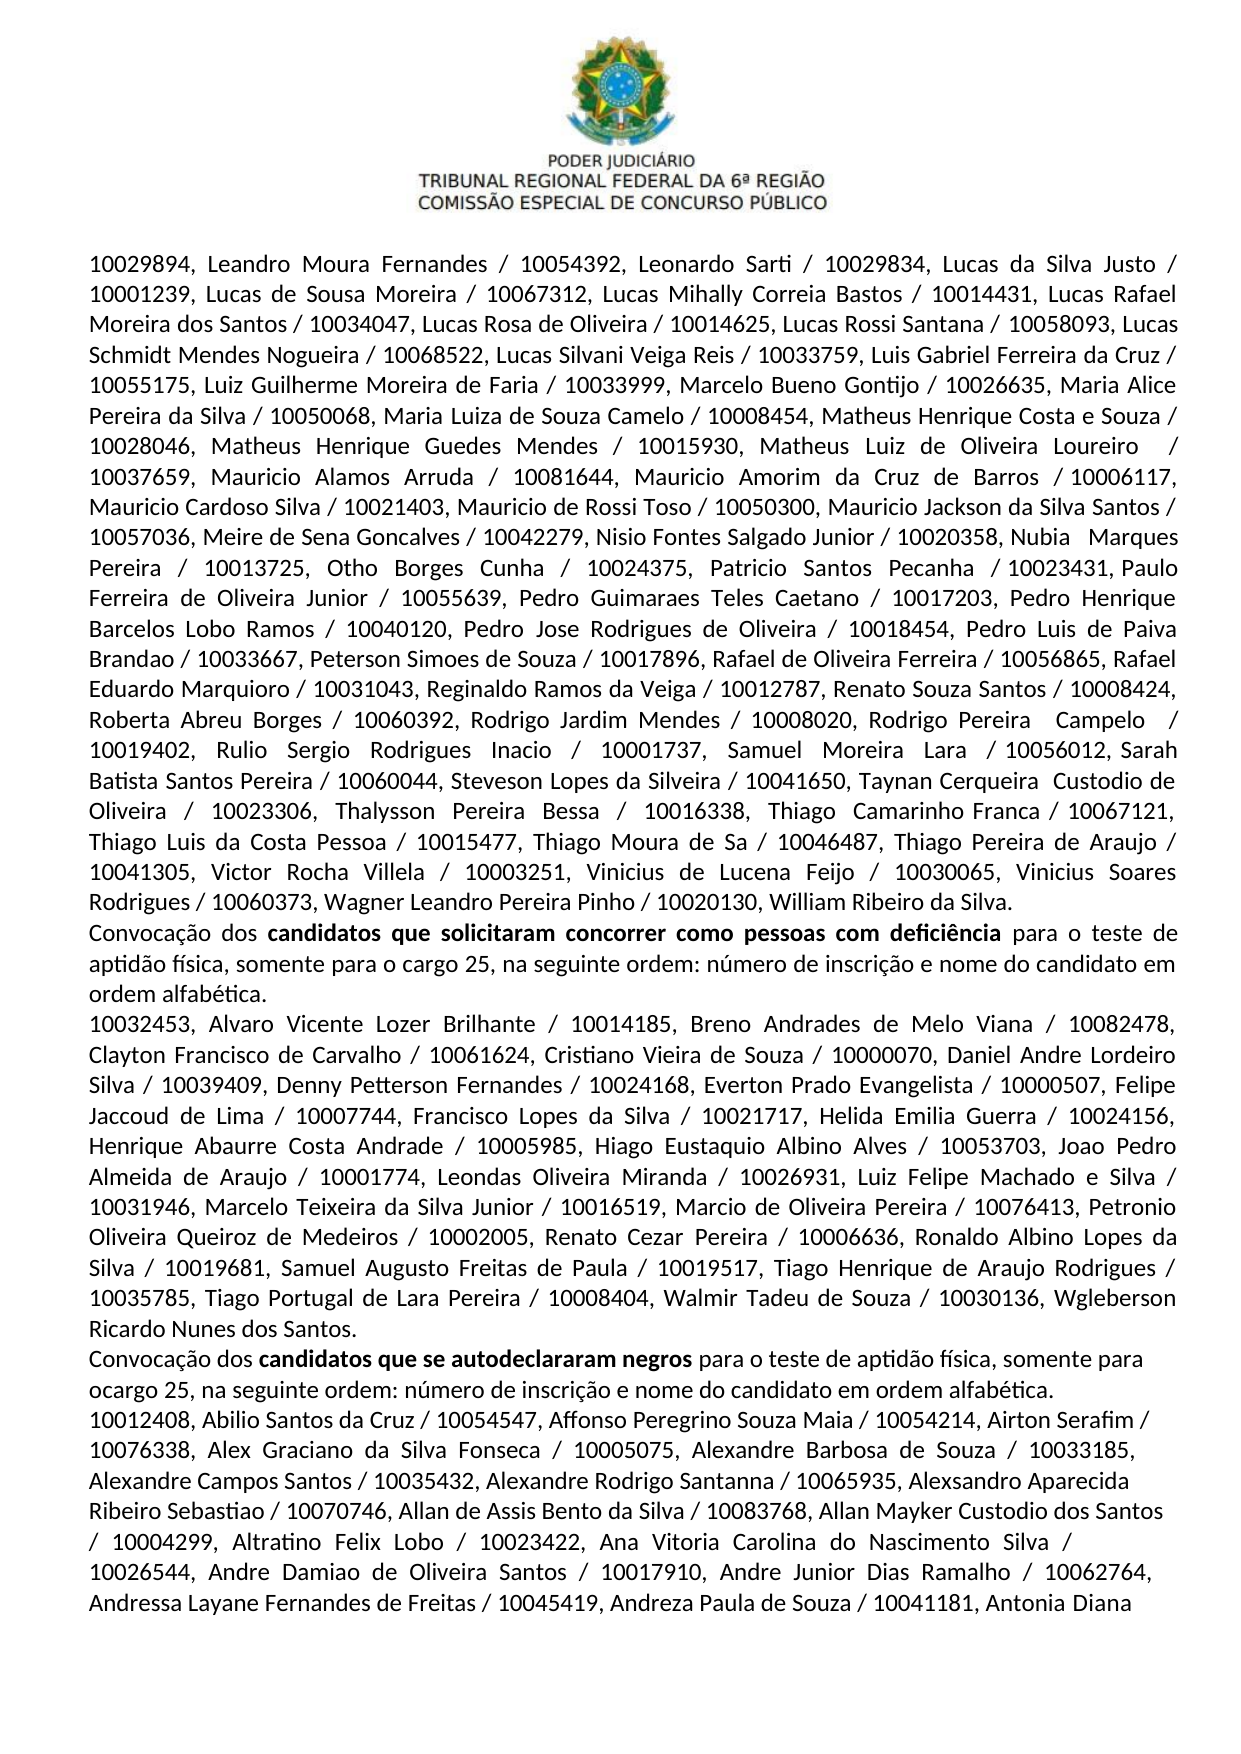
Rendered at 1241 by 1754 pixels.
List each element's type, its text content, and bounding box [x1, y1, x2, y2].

text 10029894, Leandro Moura Fernandes / 10054392, Leonardo Sarti / 10029834, Lucas da Silva Justo / 10001239, Lucas de Sousa Moreira / 10067312, Lucas Mihally Correia Bastos / 10014431, Lucas Rafael Moreira dos Santos / 10034047, Lucas Rosa de Oliveira / 10014625, Lucas Rossi Santana / 10058093, Lucas Schmidt Mendes Nogueira / 10068522, Lucas Silvani Veiga Reis / 10033759, Luis Gabriel Ferreira da Cruz / 10055175, Luiz Guilherme Moreira de Faria / 10033999, Marcelo Bueno Gontijo / 10026635, Maria Alice Pereira da Silva / 10050068, Maria Luiza de Souza Camelo / 10008454, Matheus Henrique Costa e Souza / 10028046, Matheus Henrique Guedes Mendes / 10015930, Matheus Luiz de Oliveira Loureiro / 10037659, Mauricio Alamos Arruda / 10081644, Mauricio Amorim da Cruz de Barros / 10006117, Mauricio Cardoso Silva / 10021403, Mauricio de Rossi Toso / 10050300, Mauricio Jackson da Silva Santos / 10057036, Meire de Sena Goncalves / 10042279, Nisio Fontes Salgado Junior / 10020358, Nubia Marques Pereira / 10013725, Otho Borges Cunha / 10024375, Patricio Santos Pecanha / 10023431, Paulo Ferreira de Oliveira Junior / 10055639, Pedro Guimaraes Teles Caetano / 10017203, Pedro Henrique Barcelos Lobo Ramos / 10040120, Pedro Jose Rodrigues de Oliveira / 10018454, Pedro Luis de Paiva Brandao / 10033667, Peterson Simoes de Souza / 10017896, Rafael de Oliveira Ferreira / 10056865, Rafael Eduardo Marquioro / 10031043, Reginaldo Ramos da Veiga / 10012787, Renato Souza Santos / 10008424, Roberta Abreu Borges / 10060392, Rodrigo Jardim Mendes / 10008020, Rodrigo Pereira Campelo / 10019402, Rulio Sergio Rodrigues Inacio / 10001737, Samuel Moreira Lara / 10056012, Sarah Batista Santos Pereira / 10060044, Steveson Lopes da Silveira / 10041650, Taynan Cerqueira Custodio de Oliveira / 10023306, Thalysson Pereira Bessa / 10016338, Thiago Camarinho Franca / 10067121, Thiago Luis da Costa Pessoa / 10015477, Thiago Moura de Sa / 10046487, Thiago Pereira de Araujo / 10041305, Victor Rocha Villela / 10003251, Vinicius de Lucena Feijo / 10030065, Vinicius Soares Rodrigues / 10060373, Wagner Leandro Pereira Pinho / 10020130, William Ribeiro da Silva. [89, 248, 1178, 917]
text 10032453, Alvaro Vicente Lozer Brilhante / 10014185, Breno Andrades de Melo Viana / 10082478, Clayton Francisco de Carvalho / 10061624, Cristiano Vieira de Souza / 10000070, Daniel Andre Lordeiro Silva / 10039409, Denny Petterson Fernandes / 10024168, Everton Prado Evangelista / 10000507, Felipe Jaccoud de Lima / 10007744, Francisco Lopes da Silva / 10021717, Helida Emilia Guerra / 10024156, Henrique Abaurre Costa Andrade / 10005985, Hiago Eustaquio Albino Alves / 10053703, Joao Pedro Almeida de Araujo / 10001774, Leondas Oliveira Miranda / 10026931, Luiz Felipe Machado e Silva / 10031946, Marcelo Teixeira da Silva Junior / 10016519, Marcio de Oliveira Pereira / 10076413, Petronio Oliveira Queiroz de Medeiros / 10002005, Renato Cezar Pereira / 10006636, Ronaldo Albino Lopes da Silva / 10019681, Samuel Augusto Freitas de Paula / 10019517, Tiago Henrique de Araujo Rodrigues / 10035785, Tiago Portugal de Lara Pereira / 10008404, Walmir Tadeu de Souza / 10030136, Wgleberson Ricardo Nunes dos Santos. [89, 1009, 1178, 1343]
list cargo 25, na seguinte ordem: número de inscrição e nome do candidato em ordem alfabética. 10012408, Abilio Santos da Cruz / 10054547, Affonso Peregrino Souza Maia / 10054214, Airton Serafim / 10076338, Alex Graciano da Silva Fonseca / 10005075, Alexandre Barbosa de Souza / 10033185, Alexandre Campos Santos / 10035432, Alexandre Rodrigo Santanna / 10065935, Alexsandro Aparecida Ribeiro Sebastiao / 10070746, Allan de Assis Bento da Silva / 10083768, Allan Mayker Custodio dos Santos / 10004299, Altratino Felix Lobo / 10023422, Ana Vitoria Carolina do Nascimento Silva / 10026544, Andre Damiao de Oliveira Santos / 10017910, Andre Junior Dias Ramalho / 10062764, Andressa Layane Fernandes de Freitas / 10045419, Andreza Paula de Souza / 10041181, Antonia Diana [89, 1374, 1166, 1617]
text Convocação dos candidatos que se autodeclararam negros para o teste de aptidão física, somente para [89, 1343, 1179, 1374]
text Convocação dos candidatos que solicitaram concorrer como pessoas com deficiência para o teste de aptidão física, somente para o cargo 25, na seguinte ordem: número de inscrição e nome do candidato em ordem alfabética. [89, 917, 1178, 1009]
picture [406, 0, 834, 225]
